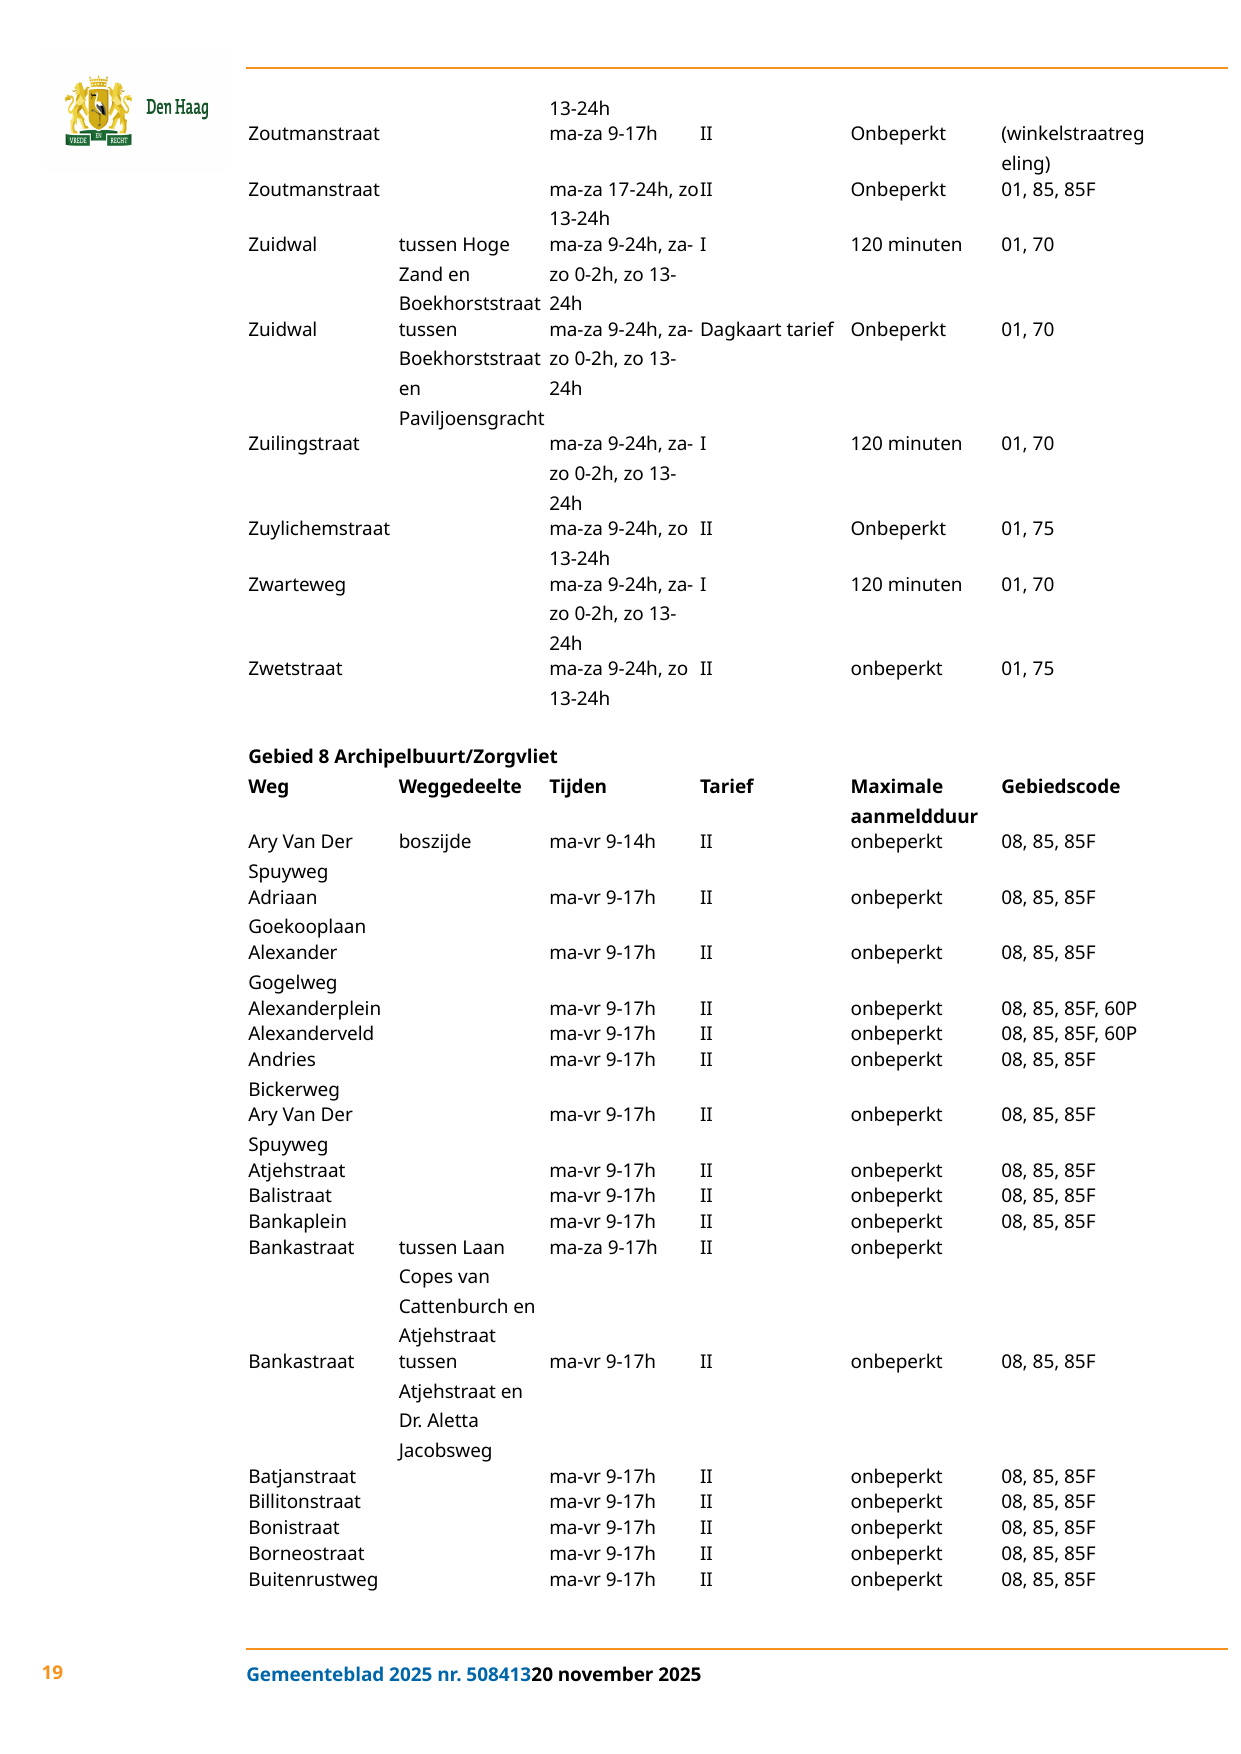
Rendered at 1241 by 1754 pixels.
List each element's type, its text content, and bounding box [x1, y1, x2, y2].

table_cell II [700, 121, 850, 176]
table_cell 13-24h [549, 95, 700, 121]
text Gebied 8 Archipelbuurt/Zorgvliet [248, 744, 1152, 769]
table_cell ma-vr 9-17h [549, 1101, 700, 1157]
table_cell ma-za 9-17h [549, 121, 700, 176]
table_cell [399, 884, 549, 939]
table_cell ma-za 17-24h, zo 13-24h [549, 176, 700, 231]
table_cell (winkelstraatregeling) [1001, 121, 1152, 176]
table_cell onbeperkt [850, 1489, 1001, 1514]
table_cell onbeperkt [850, 995, 1001, 1020]
table_cell II [700, 1489, 850, 1514]
table_cell [399, 1489, 549, 1514]
table_cell ma-vr 9-17h [549, 1157, 700, 1182]
table_cell Onbeperkt [850, 316, 1001, 431]
table_cell tussen Hoge Zand en Boekhorststraat [399, 231, 549, 316]
table_cell ma-za 9-24h, za-zo 0-2h, zo 13-24h [549, 231, 700, 316]
table_cell II [700, 995, 850, 1020]
table_cell Zwetstraat [248, 656, 398, 711]
table_cell ma-za 9-24h, zo 13-24h [549, 656, 700, 711]
table_cell II [700, 656, 850, 711]
table_cell 120 minuten [850, 231, 1001, 316]
table_cell Bonistraat [248, 1514, 398, 1540]
table_cell ma-vr 9-17h [549, 1208, 700, 1234]
table_header Maximale aanmeldduur [850, 774, 1001, 829]
table_cell Zoutmanstraat [248, 121, 398, 176]
table_cell [399, 1208, 549, 1234]
table_cell ma-vr 9-17h [549, 995, 700, 1020]
table_cell II [700, 1157, 850, 1182]
table_cell tussen Boekhorststraat en Paviljoensgracht [399, 316, 549, 431]
table_cell ma-za 9-24h, za-zo 0-2h, zo 13-24h [549, 316, 700, 431]
table_cell 08, 85, 85F [1001, 1540, 1152, 1566]
table_cell [399, 656, 549, 711]
table_cell [1001, 95, 1152, 121]
table_cell 120 minuten [850, 431, 1001, 515]
table_cell ma-vr 9-17h [549, 1020, 700, 1046]
table_cell 08, 85, 85F [1001, 1463, 1152, 1489]
table_cell Onbeperkt [850, 176, 1001, 231]
table_cell 01, 85, 85F [1001, 176, 1152, 231]
table_cell ma-vr 9-14h [549, 829, 700, 884]
table_cell onbeperkt [850, 829, 1001, 884]
table_cell 120 minuten [850, 571, 1001, 656]
table_cell II [700, 1349, 850, 1463]
table_cell Balistraat [248, 1183, 398, 1208]
table_cell ma-vr 9-17h [549, 1489, 700, 1514]
table_cell onbeperkt [850, 1566, 1001, 1592]
table_cell [399, 1157, 549, 1182]
table_cell II [700, 829, 850, 884]
table_cell Zuylichemstraat [248, 515, 398, 571]
table_cell [399, 1020, 549, 1046]
table_cell Adriaan Goekooplaan [248, 884, 398, 939]
picture [41, 47, 231, 172]
table_cell 08, 85, 85F [1001, 1157, 1152, 1182]
table_cell 08, 85, 85F [1001, 1046, 1152, 1101]
table_cell II [700, 939, 850, 995]
table_cell Billitonstraat [248, 1489, 398, 1514]
table_cell 08, 85, 85F [1001, 884, 1152, 939]
table_cell onbeperkt [850, 656, 1001, 711]
table_cell Alexanderplein [248, 995, 398, 1020]
table_cell II [700, 1234, 850, 1348]
table_cell Batjanstraat [248, 1463, 398, 1489]
table_cell ma-vr 9-17h [549, 939, 700, 995]
table_cell ma-vr 9-17h [549, 884, 700, 939]
table_cell Ary Van Der Spuyweg [248, 829, 398, 884]
table_cell 08, 85, 85F [1001, 1349, 1152, 1463]
table_cell Zwarteweg [248, 571, 398, 656]
table_cell 08, 85, 85F, 60P [1001, 995, 1152, 1020]
table_cell I [700, 431, 850, 515]
table_cell onbeperkt [850, 1183, 1001, 1208]
table_cell 01, 75 [1001, 656, 1152, 711]
table_cell Onbeperkt [850, 515, 1001, 571]
table_cell 08, 85, 85F [1001, 1514, 1152, 1540]
table_cell Bankaplein [248, 1208, 398, 1234]
table_cell onbeperkt [850, 1208, 1001, 1234]
table_cell [399, 95, 549, 121]
table_cell II [700, 515, 850, 571]
table_header Weg [248, 774, 398, 829]
table_cell 08, 85, 85F [1001, 1489, 1152, 1514]
table_cell ma-za 9-24h, za-zo 0-2h, zo 13-24h [549, 571, 700, 656]
table_cell onbeperkt [850, 939, 1001, 995]
table_cell 01, 70 [1001, 231, 1152, 316]
table_cell [399, 1540, 549, 1566]
table_cell Ary Van Der Spuyweg [248, 1101, 398, 1157]
table_cell tussen Atjehstraat en Dr. Aletta Jacobsweg [399, 1349, 549, 1463]
table_cell onbeperkt [850, 1157, 1001, 1182]
table_cell Buitenrustweg [248, 1566, 398, 1592]
table_cell [399, 1566, 549, 1592]
table_cell Zuidwal [248, 316, 398, 431]
table_cell tussen Laan Copes van Cattenburch en Atjehstraat [399, 1234, 549, 1348]
table_cell Alexanderveld [248, 1020, 398, 1046]
table_cell [248, 95, 398, 121]
table_header Tarief [700, 774, 850, 829]
table_cell II [700, 1208, 850, 1234]
table_cell onbeperkt [850, 1020, 1001, 1046]
table_cell [399, 1046, 549, 1101]
table_cell ma-vr 9-17h [549, 1183, 700, 1208]
table_cell II [700, 1540, 850, 1566]
table_header Gebiedscode [1001, 774, 1152, 829]
table_cell [399, 121, 549, 176]
table_cell [399, 1101, 549, 1157]
table_cell 08, 85, 85F [1001, 1208, 1152, 1234]
table_cell [399, 939, 549, 995]
table_cell [399, 1514, 549, 1540]
table_cell II [700, 1046, 850, 1101]
table_cell onbeperkt [850, 1540, 1001, 1566]
table_cell Alexander Gogelweg [248, 939, 398, 995]
table_cell [399, 431, 549, 515]
table_cell ma-za 9-24h, za-zo 0-2h, zo 13-24h [549, 431, 700, 515]
table_cell [850, 95, 1001, 121]
table_cell 01, 75 [1001, 515, 1152, 571]
table_cell II [700, 1020, 850, 1046]
table_cell ma-za 9-17h [549, 1234, 700, 1348]
table_cell 01, 70 [1001, 431, 1152, 515]
table_cell onbeperkt [850, 1046, 1001, 1101]
table_cell II [700, 1463, 850, 1489]
table_cell onbeperkt [850, 1101, 1001, 1157]
table_cell II [700, 1566, 850, 1592]
table_cell [399, 571, 549, 656]
table_cell onbeperkt [850, 1234, 1001, 1348]
table_cell 08, 85, 85F [1001, 939, 1152, 995]
table_cell 01, 70 [1001, 571, 1152, 656]
table_cell [399, 1463, 549, 1489]
table_cell [399, 1183, 549, 1208]
table_cell II [700, 176, 850, 231]
table_cell Borneostraat [248, 1540, 398, 1566]
table_cell onbeperkt [850, 1514, 1001, 1540]
table_cell II [700, 1514, 850, 1540]
table_cell 08, 85, 85F [1001, 829, 1152, 884]
table_cell Zuilingstraat [248, 431, 398, 515]
table_cell onbeperkt [850, 1463, 1001, 1489]
table_cell boszijde [399, 829, 549, 884]
table_cell ma-vr 9-17h [549, 1540, 700, 1566]
table_cell [399, 515, 549, 571]
table_cell 08, 85, 85F [1001, 1566, 1152, 1592]
table_cell Dagkaart tarief [700, 316, 850, 431]
table_cell onbeperkt [850, 884, 1001, 939]
table_cell ma-vr 9-17h [549, 1046, 700, 1101]
table_cell 08, 85, 85F, 60P [1001, 1020, 1152, 1046]
table_cell Zuidwal [248, 231, 398, 316]
table_cell 01, 70 [1001, 316, 1152, 431]
table_header Tijden [549, 774, 700, 829]
table_cell ma-vr 9-17h [549, 1566, 700, 1592]
table_header Weggedeelte [399, 774, 549, 829]
table_cell I [700, 571, 850, 656]
table_cell Atjehstraat [248, 1157, 398, 1182]
table_cell [399, 176, 549, 231]
table_cell ma-za 9-24h, zo 13-24h [549, 515, 700, 571]
table_cell 08, 85, 85F [1001, 1101, 1152, 1157]
table_cell Zoutmanstraat [248, 176, 398, 231]
table_cell ma-vr 9-17h [549, 1463, 700, 1489]
table_cell Bankastraat [248, 1349, 398, 1463]
table_cell [399, 995, 549, 1020]
table_cell 08, 85, 85F [1001, 1183, 1152, 1208]
table_cell onbeperkt [850, 1349, 1001, 1463]
table_cell II [700, 1183, 850, 1208]
table_cell I [700, 231, 850, 316]
table_cell ma-vr 9-17h [549, 1514, 700, 1540]
table_cell ma-vr 9-17h [549, 1349, 700, 1463]
table_cell II [700, 884, 850, 939]
table_cell [1001, 1234, 1152, 1348]
table_cell [700, 95, 850, 121]
table_cell Andries Bickerweg [248, 1046, 398, 1101]
table_cell Onbeperkt [850, 121, 1001, 176]
table_cell Bankastraat [248, 1234, 398, 1348]
table_cell II [700, 1101, 850, 1157]
